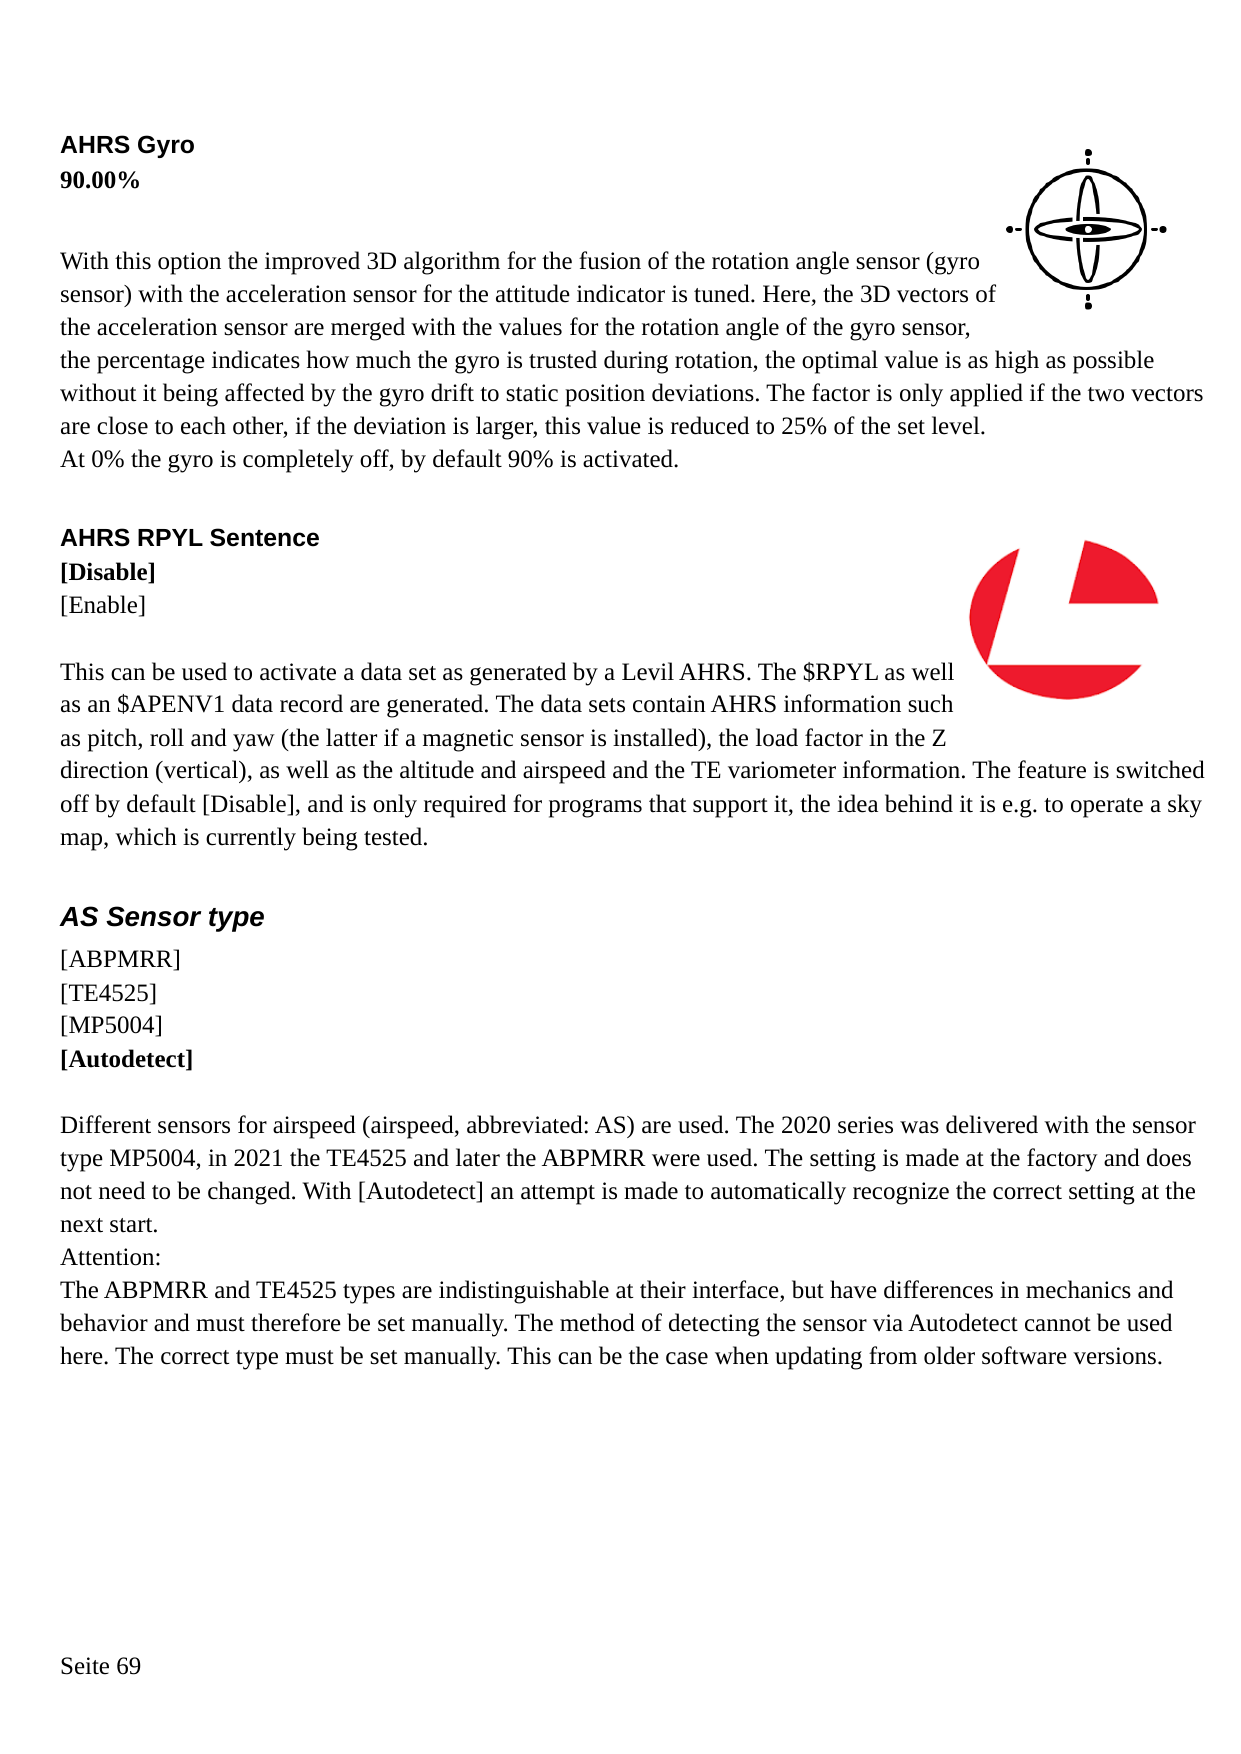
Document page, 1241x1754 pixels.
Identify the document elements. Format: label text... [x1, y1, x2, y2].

text [Autodetect] [60, 1044, 1207, 1072]
text [1180, 557, 1207, 586]
subtitle AHRS RPYL Sentence [60, 523, 955, 551]
text [1173, 165, 1207, 194]
subtitle AHRS Gyro [60, 131, 1207, 159]
text [TE4525] [60, 978, 1207, 1006]
text [ABPMRR] [60, 944, 1207, 973]
text [Enable] [60, 591, 955, 619]
text [Disable] [60, 557, 955, 586]
picture [955, 521, 1180, 730]
text This can be used to activate a data set as generated by a Levil AHRS. The $RPYL as well as an $APENV1 data record are generated. The data sets contain AHRS information such as pitch, roll and yaw (the latter if a magnetic sensor is installed), the load factor in the Z direction (vertical), as well as the altitude and airspeed and the TE variometer information. The feature is switched off by default [Disable], and is only required for programs that support it, the idea behind it is e.g. to operate a sky map, which is currently being tested. [60, 657, 1207, 850]
text With this option the improved 3D algorithm for the fusion of the rotation angle sensor (gyro sensor) with the acceleration sensor for the attitude indicator is tuned. Here, the 3D vectors of the acceleration sensor are merged with the values ​​for the rotation angle of the gyro sensor, the percentage indicates how much the gyro is trusted during rotation, the optimal value is as high as possible without it being affected by the gyro drift to static position deviations. The factor is only applied if the two vectors are close to each other, if the deviation is larger, this value is reduced to 25% of the set level. At 0% the gyro is completely off, by default 90% is activated. [60, 246, 1207, 473]
text 90.00% [60, 165, 999, 194]
picture [999, 142, 1173, 316]
text [MP5004] [60, 1011, 1207, 1039]
text [1180, 591, 1207, 619]
text Different sensors for airspeed (airspeed, abbreviated: AS) are used. The 2020 series was delivered with the sensor type MP5004, in 2021 the TE4525 and later the ABPMRR were used. The setting is made at the factory and does not need to be changed. With [Autodetect] an attempt is made to automatically recognize the correct setting at the next start. Attention: The ABPMRR and TE4525 types are indistinguishable at their interface, but have differences in mechanics and behavior and must therefore be set manually. The method of detecting the sensor via Autodetect cannot be used here. The correct type must be set manually. This can be the case when updating from older software versions. [60, 1110, 1207, 1369]
subtitle AS Sensor type [60, 900, 1207, 932]
subtitle [1180, 523, 1207, 551]
